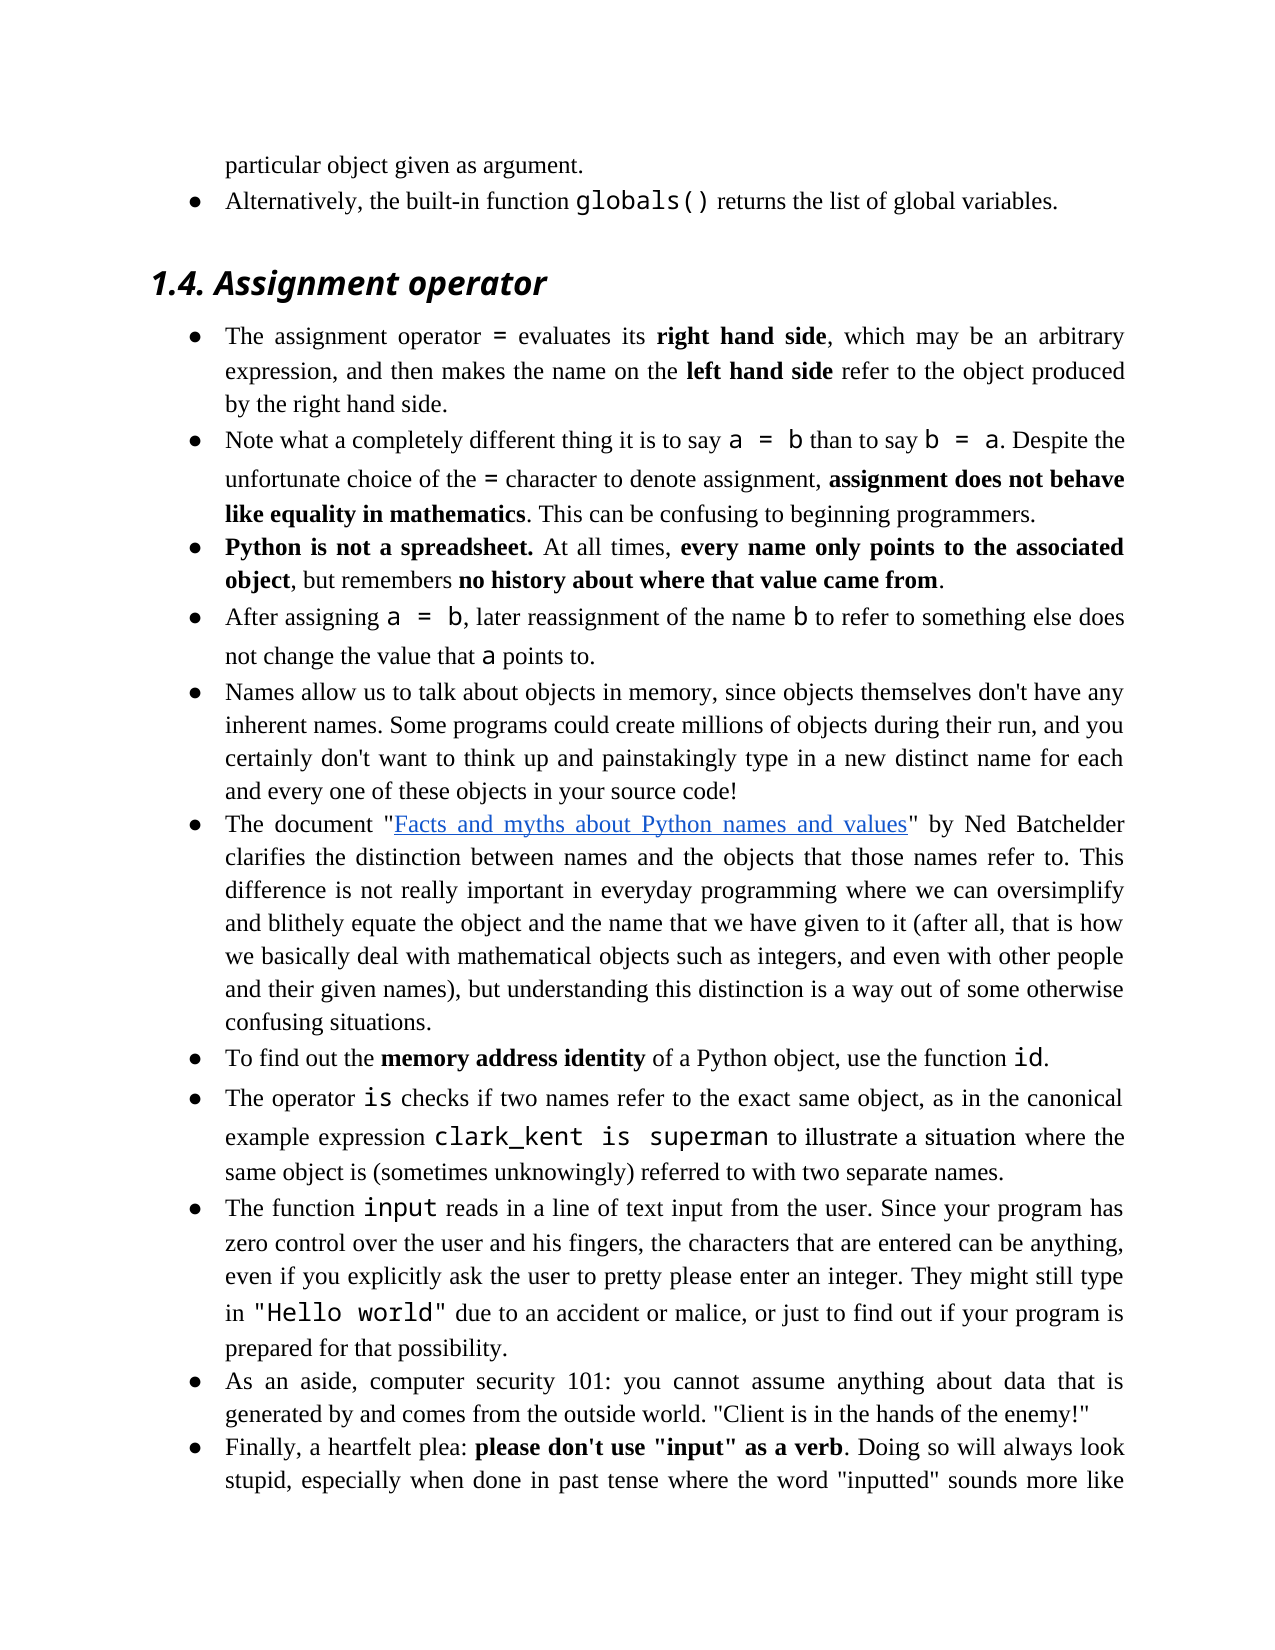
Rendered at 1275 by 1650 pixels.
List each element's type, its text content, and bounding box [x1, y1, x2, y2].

list The assignment operator = evaluates its right hand side, which may be an arbitrary expression, and then makes the name on the left hand side refer to the object produced by the right hand side. [187, 318, 1125, 418]
list Python is not a spreadsheet. At all times, every name only points to the associated object, but remembers no history about where that value came from. [187, 532, 1125, 594]
list After assigning a = b, later reassignment of the name b to refer to something else does not change the value that a points to. [187, 598, 1125, 672]
subtitle 1.4. Assignment operator [150, 260, 1125, 305]
list The operator is checks if two names refer to the exact same object, as in the canonical example expression clark_kent is superman to illustrate a situation where the same object is (sometimes unknowingly) referred to with two separate names. [187, 1079, 1125, 1186]
list Alternatively, the built-in function globals() returns the list of global variables. [187, 183, 1125, 217]
list To find out the memory address identity of a Python object, use the function id. [187, 1040, 1125, 1074]
list Names allow us to talk about objects in memory, since objects themselves don't have any inherent names. Some programs could create millions of objects during their run, and you certainly don't want to think up and painstakingly type in a new distinct name for each and every one of these objects in your source code! [187, 677, 1125, 805]
list particular object given as argument. [187, 150, 1125, 179]
list Finally, a heartfelt plea: please don't use "input" as a verb. Doing so will always look stupid, especially when done in past tense where the word "inputted" sounds more like [187, 1432, 1125, 1494]
list Note what a completely different thing it is to say a = b than to say b = a. Despite the unfortunate choice of the = character to denote assignment, assignment does not behave like equality in mathematics. This can be confusing to beginning programmers. [187, 422, 1125, 528]
list The document "Facts and myths about Python names and values" by Ned Batchelder clarifies the distinction between names and the objects that those names refer to. This difference is not really important in everyday programming where we can oversimplify and blithely equate the object and the name that we have given to it (after all, that is how we basically deal with mathematical objects such as integers, and even with other people and their given names), but understanding this distinction is a way out of some otherwise confusing situations. [187, 809, 1125, 1036]
list The function input reads in a line of text input from the user. Since your program has zero control over the user and his fingers, the characters that are entered can be anything, even if you explicitly ask the user to pretty please enter an integer. They might still type in "Hello world" due to an accident or malice, or just to find out if your program is prepared for that possibility. [187, 1190, 1125, 1362]
list As an aside, computer security 101: you cannot assume anything about data that is generated by and comes from the outside world. "Client is in the hands of the enemy!" [187, 1366, 1125, 1428]
